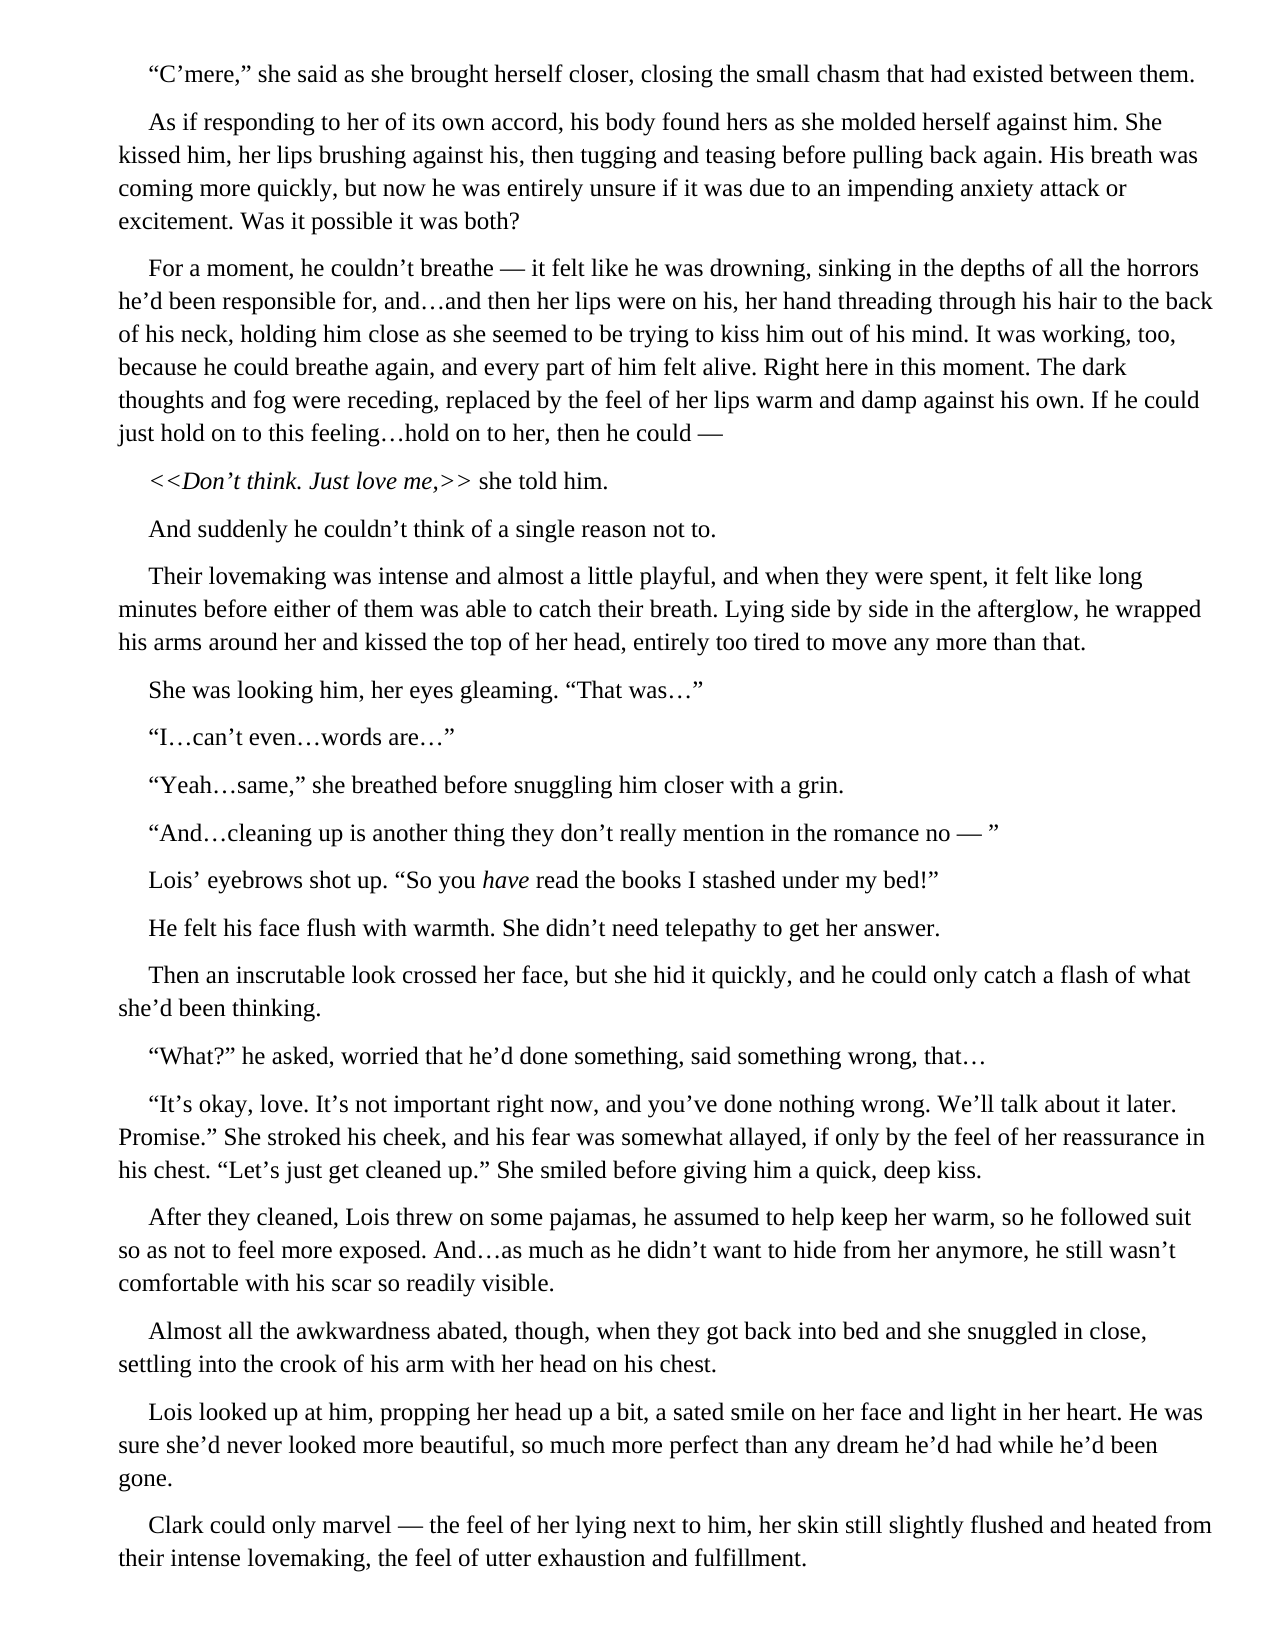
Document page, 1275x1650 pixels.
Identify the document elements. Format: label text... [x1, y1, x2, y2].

text “I…can’t even…words are…” [118, 722, 1216, 751]
text Almost all the awkwardness abated, though, when they got back into bed and she snuggled in close, settling into the crook of his arm with her head on his chest. [118, 1316, 1216, 1378]
text And suddenly he couldn’t think of a single reason not to. [118, 514, 1216, 542]
text “Yeah…same,” she breathed before snuggling him closer with a grin. [118, 770, 1216, 799]
text As if responding to her of its own accord, his body found hers as she molded herself against him. She kissed him, her lips brushing against his, then tugging and teasing before pulling back again. His breath was coming more quickly, but now he was entirely unsure if it was due to an impending anxiety attack or excitement. Was it possible it was both? [118, 107, 1216, 234]
text Lois looked up at him, propping her head up a bit, a sated smile on her face and light in her heart. He was sure she’d never looked more beautiful, so much more perfect than any dream he’d had while he’d been gone. [118, 1397, 1216, 1491]
text <<Don’t think. Just love me,>> she told him. [118, 466, 1216, 495]
text She was looking him, her eyes gleaming. “That was…” [118, 675, 1216, 704]
text For a moment, he couldn’t breathe — it felt like he was drowning, sinking in the depths of all the horrors he’d been responsible for, and…and then her lips were on his, her hand threading through his hair to the back of his neck, holding him close as she seemed to be trying to kiss him out of his mind. It was working, too, because he could breathe again, and every part of him felt alive. Right here in this moment. The dark thoughts and fog were receding, replaced by the feel of her lips warm and damp against his own. If he could just hold on to this feeling…hold on to her, then he could — [118, 253, 1216, 447]
text After they cleaned, Lois threw on some pajamas, he assumed to help keep her warm, so he followed suit so as not to feel more exposed. And…as much as he didn’t want to hide from her anymore, he still wasn’t comfortable with his scar so readily visible. [118, 1202, 1216, 1297]
text “It’s okay, love. It’s not important right now, and you’ve done nothing wrong. We’ll talk about it later. Promise.” She stroked his cheek, and his fear was somewhat allayed, if only by the feel of her reassurance in his chest. “Let’s just get cleaned up.” She smiled before giving him a quick, deep kiss. [118, 1089, 1216, 1183]
text Lois’ eyebrows shot up. “So you have read the books I stashed under my bed!” [118, 865, 1216, 894]
text Clark could only marvel — the feel of her lying next to him, her skin still slightly flushed and heated from their intense lovemaking, the feel of utter exhaustion and fulfillment. [118, 1510, 1216, 1572]
text Then an inscrutable look crossed her face, but she hid it quickly, and he could only catch a flash of what she’d been thinking. [118, 961, 1216, 1022]
text “And…cleaning up is another thing they don’t really mention in the romance no — ” [118, 818, 1216, 846]
text “What?” he asked, worried that he’d done something, said something wrong, that… [118, 1041, 1216, 1070]
text “C’mere,” she said as she brought herself closer, closing the small chasm that had existed between them. [118, 59, 1216, 88]
text He felt his face flush with warmth. She didn’t need telepathy to get her answer. [118, 913, 1216, 942]
text Their lovemaking was intense and almost a little playful, and when they were spent, it felt like long minutes before either of them was able to catch their breath. Lying side by side in the afterglow, he wrapped his arms around her and kissed the top of her head, entirely too tired to move any more than that. [118, 561, 1216, 656]
